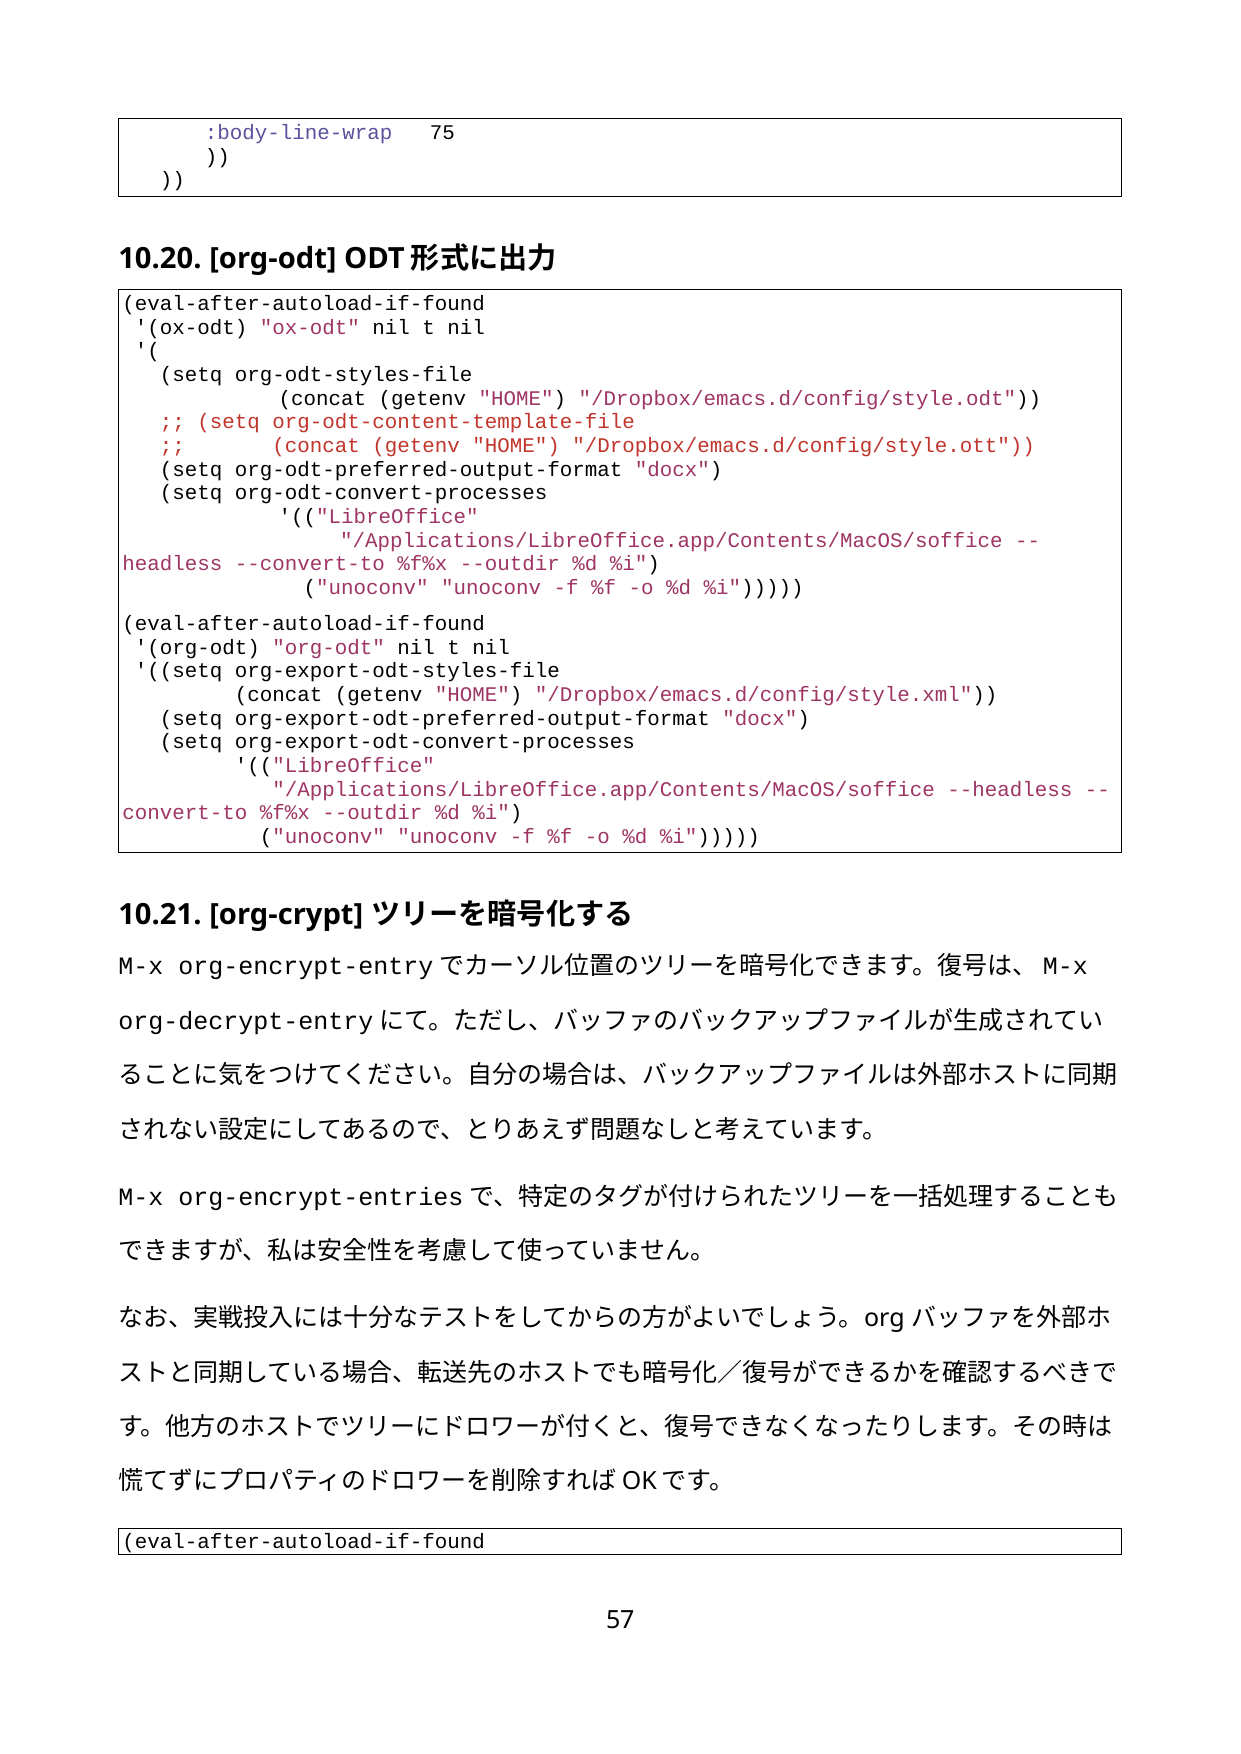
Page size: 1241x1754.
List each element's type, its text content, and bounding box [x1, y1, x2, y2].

text (concat (getenv "HOME") "/Dropbox/emacs.d/config/style.xml")) [119, 680, 1121, 704]
text "/Applications/LibreOffice.app/Contents/MacOS/soffice --headless --convert-to %f%x --outdir %d %i") [119, 774, 1121, 822]
text :body-line-wrap 75 [119, 119, 1121, 142]
text ("unoconv" "unoconv -f %f -o %d %i"))))) [119, 573, 1121, 601]
text (eval-after-autoload-if-found [119, 290, 1121, 313]
text '((setq org-export-odt-styles-file [119, 656, 1121, 680]
text (setq org-odt-styles-file [119, 360, 1121, 384]
text なお、実戦投入には十分なテストをしてからの方がよいでしょう。org バッファを外部ホストと同期している場合、転送先のホストでも暗号化／復号ができるかを確認するべきです。他方のホストでツリーにドロワーが付くと、復号できなくなったりします。その時は慌てずにプロパティのドロワーを削除すればOKです。 [118, 1298, 1122, 1497]
text M-x org-encrypt-entry でカーソル位置のツリーを暗号化できます。復号は、 M-x org-decrypt-entry にて。ただし、バッファのバックアップファイルが生成されていることに気をつけてください。自分の場合は、バックアップファイルは外部ホストに同期されない設定にしてあるので、とりあえず問題なしと考えています。 [118, 946, 1122, 1146]
text '(org-odt) "org-odt" nil t nil [119, 633, 1121, 656]
text "/Applications/LibreOffice.app/Contents/MacOS/soffice --headless --convert-to %f%x --outdir %d %i") [119, 526, 1121, 573]
text )) [119, 142, 1121, 165]
text '(ox-odt) "ox-odt" nil t nil [119, 313, 1121, 337]
text (setq org-odt-convert-processes [119, 478, 1121, 502]
text (setq org-export-odt-preferred-output-format "docx") [119, 704, 1121, 727]
text )) [119, 165, 1121, 196]
text (setq org-export-odt-convert-processes [119, 727, 1121, 751]
text (eval-after-autoload-if-found [119, 609, 1121, 633]
text M-x org-encrypt-entries で、特定のタグが付けられたツリーを一括処理することもできますが、私は安全性を考慮して使っていません。 [118, 1176, 1122, 1267]
text '(("LibreOffice" [119, 502, 1121, 526]
text (concat (getenv "HOME") "/Dropbox/emacs.d/config/style.odt")) [119, 384, 1121, 407]
text '( [119, 337, 1121, 360]
subtitle [org-crypt] ツリーを暗号化する [118, 891, 1122, 933]
text (setq org-odt-preferred-output-format "docx") [119, 455, 1121, 478]
text ;; (setq org-odt-content-template-file [119, 407, 1121, 431]
subtitle [org-odt] ODT形式に出力 [118, 234, 1122, 277]
text ;; (concat (getenv "HOME") "/Dropbox/emacs.d/config/style.ott")) [119, 431, 1121, 455]
text '(("LibreOffice" [119, 751, 1121, 774]
text (eval-after-autoload-if-found [119, 1529, 1121, 1554]
text ("unoconv" "unoconv -f %f -o %d %i"))))) [119, 822, 1121, 852]
